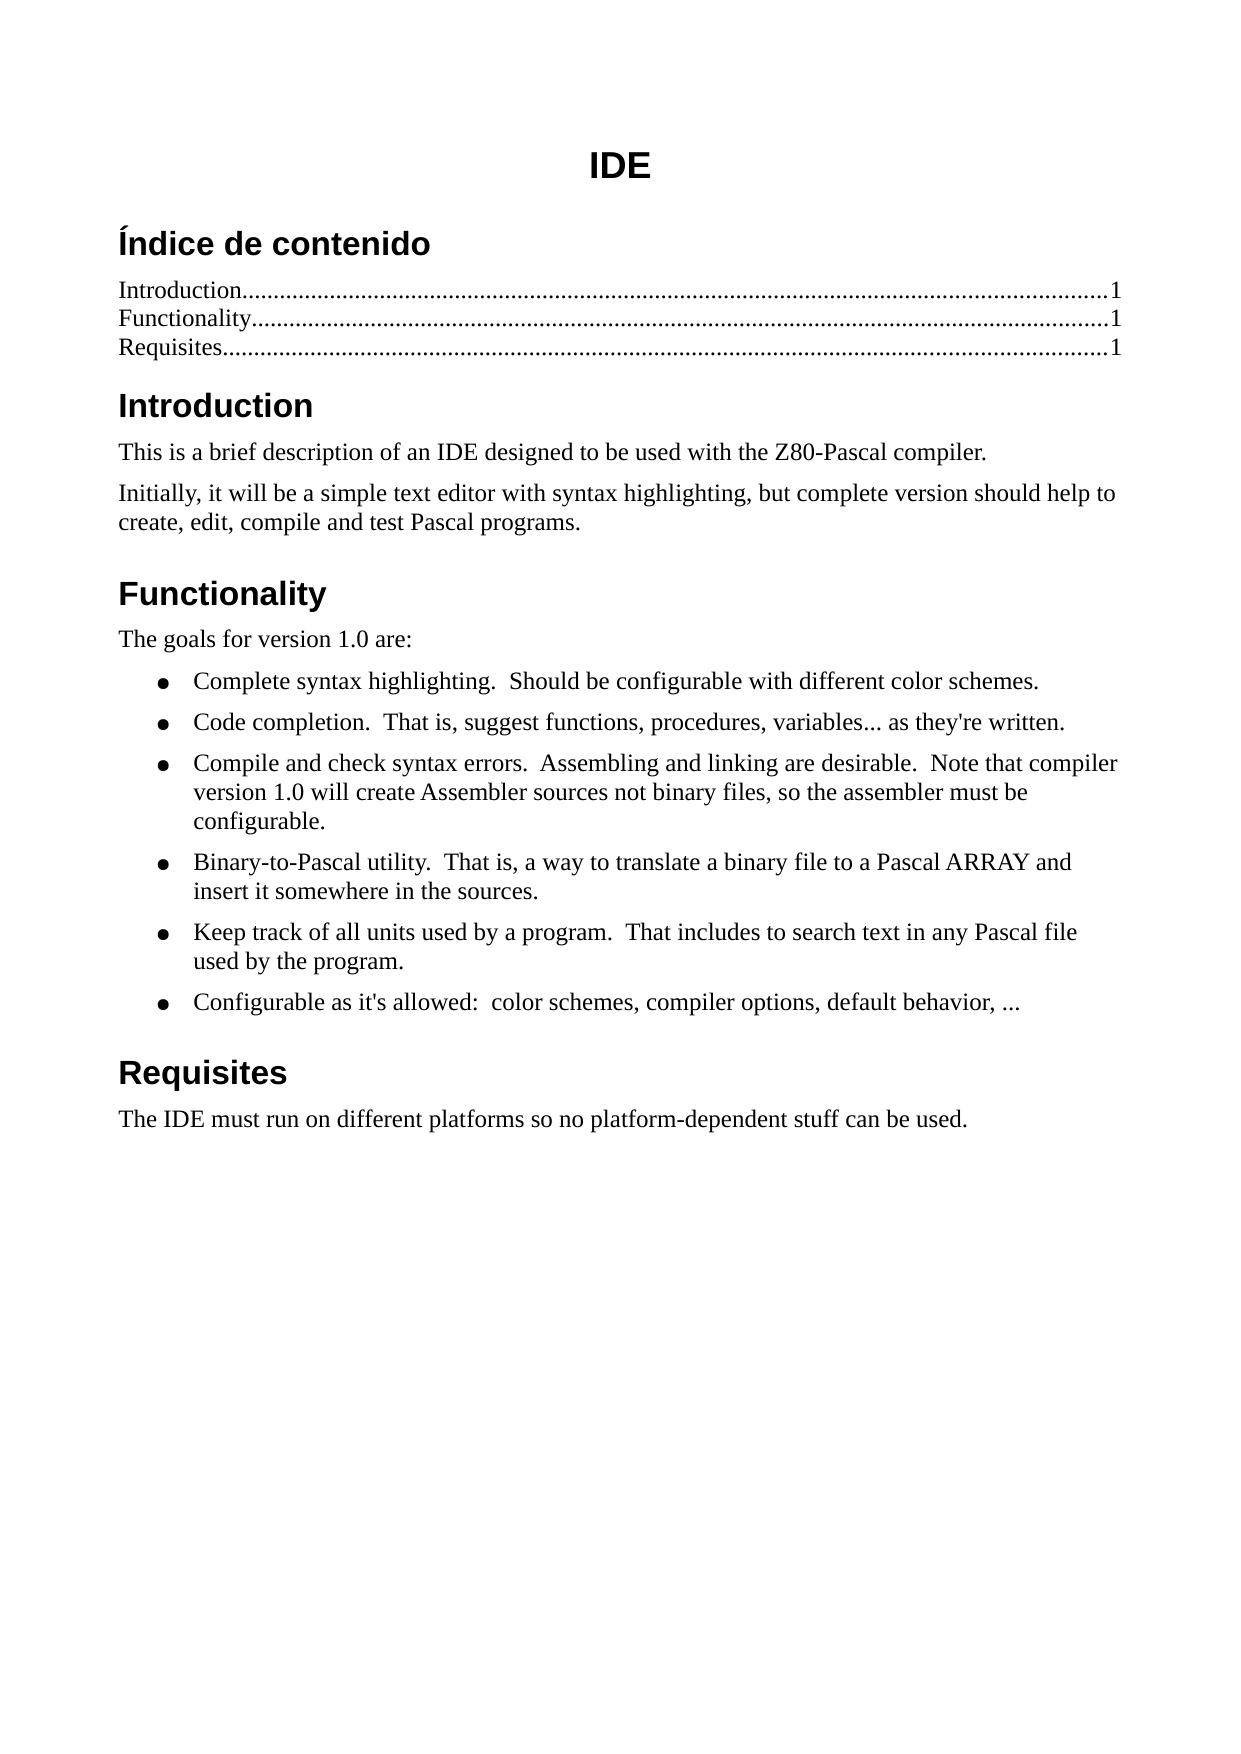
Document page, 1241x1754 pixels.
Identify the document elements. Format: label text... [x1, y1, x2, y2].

text Functionality 1 [118, 303, 1122, 332]
text This is a brief description of an IDE designed to be used with the Z80-Pascal compiler. [118, 437, 1122, 466]
subtitle Índice de contenido [118, 224, 1122, 262]
text Initially, it will be a simple text editor with syntax highlighting, but complete version should help to create, edit, compile and test Pascal programs. [118, 478, 1122, 536]
list Keep track of all units used by a program. That includes to search text in any Pascal file used by the program. [156, 917, 1122, 974]
text The IDE must run on different platforms so no platform-dependent stuff can be used. [118, 1104, 1122, 1133]
subtitle Introduction [118, 386, 1122, 424]
subtitle Functionality [118, 573, 1122, 612]
list Compile and check syntax errors. Assembling and linking are desirable. Note that compiler version 1.0 will create Assembler sources not binary files, so the assembler must be configurable. [156, 748, 1122, 834]
list Configurable as it's allowed: color schemes, compiler options, default behavior, ... [156, 987, 1122, 1016]
text Introduction 1 [118, 275, 1122, 303]
list Binary-to-Pascal utility. That is, a way to translate a binary file to a Pascal ARRAY and insert it somewhere in the sources. [156, 847, 1122, 904]
list Code completion. That is, suggest functions, procedures, variables... as they're written. [156, 707, 1122, 736]
text The goals for version 1.0 are: [118, 624, 1122, 653]
text Requisites 1 [118, 332, 1122, 361]
title IDE [118, 143, 1122, 186]
subtitle Requisites [118, 1053, 1122, 1092]
list Complete syntax highlighting. Should be configurable with different color schemes. [156, 666, 1122, 694]
